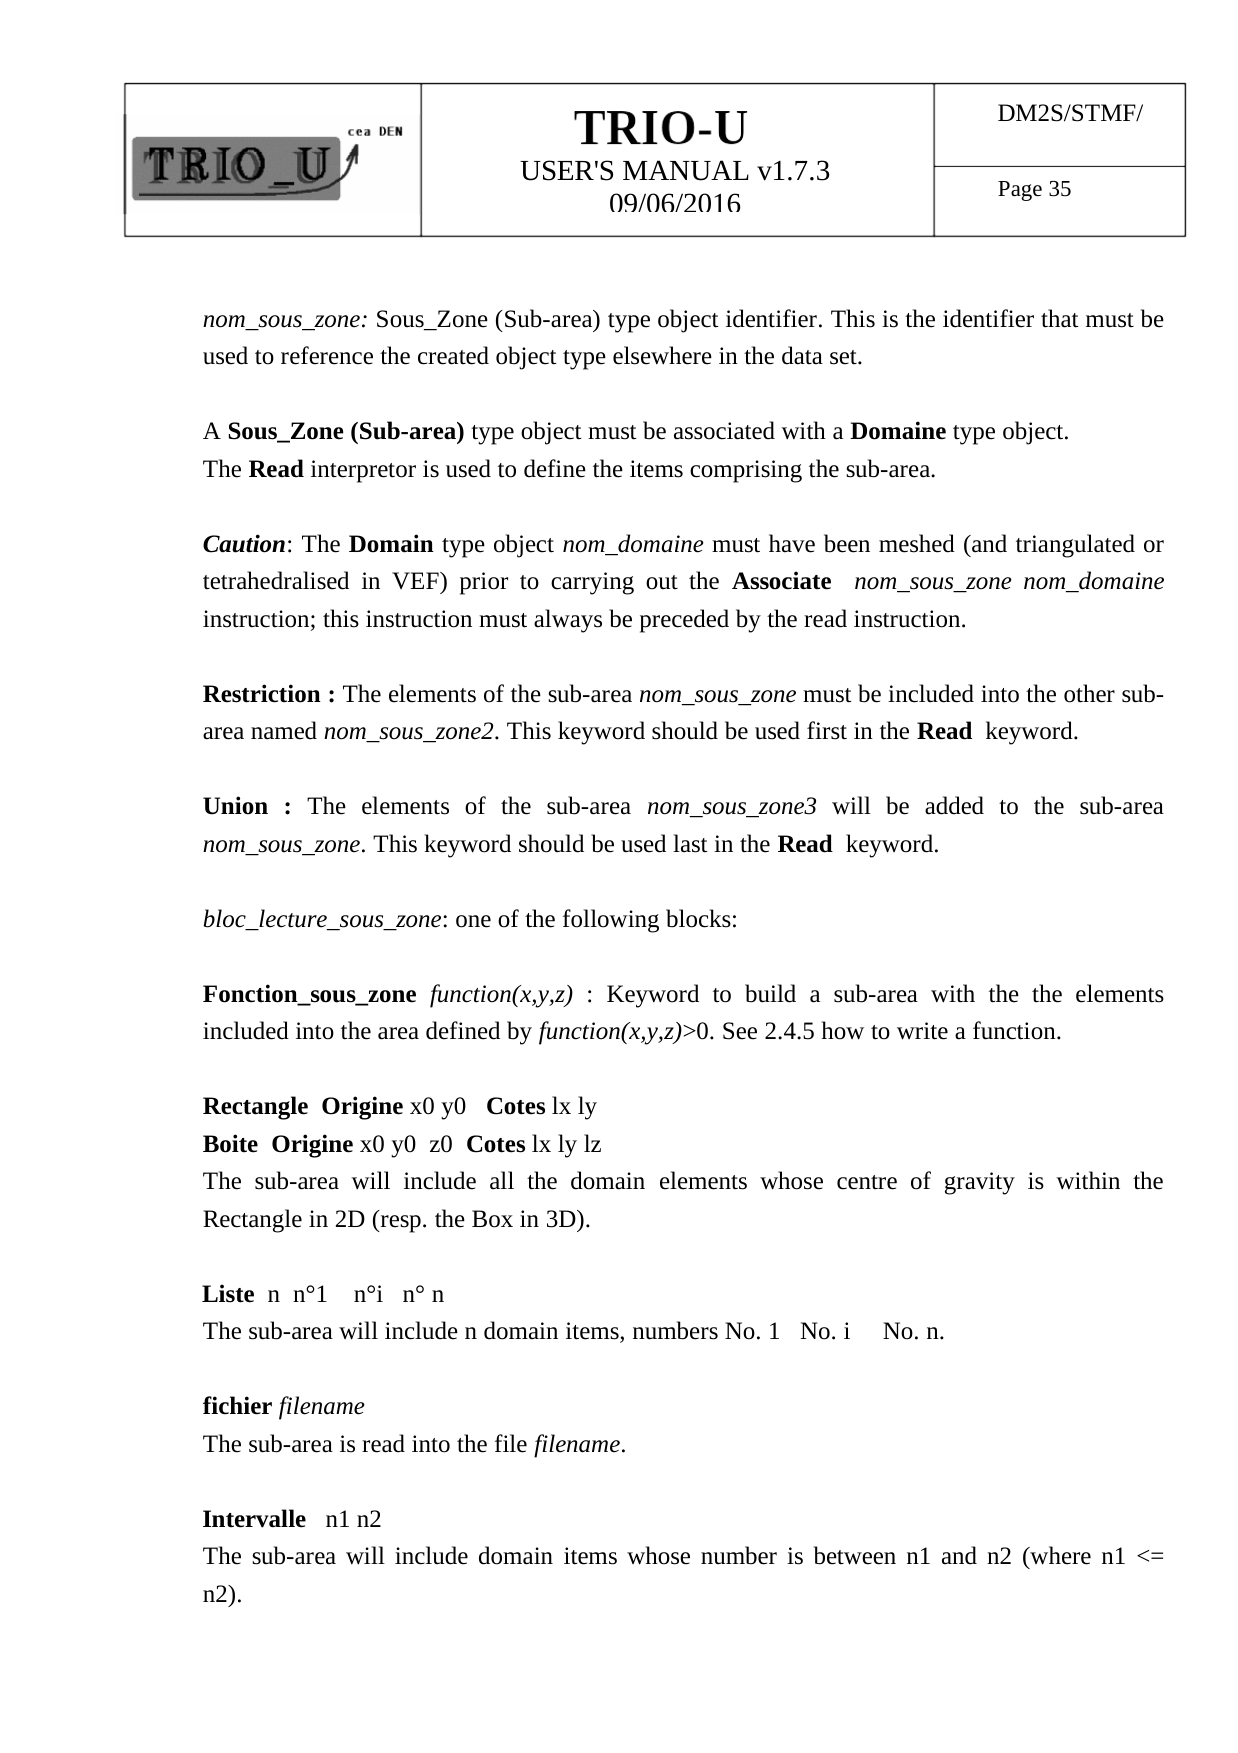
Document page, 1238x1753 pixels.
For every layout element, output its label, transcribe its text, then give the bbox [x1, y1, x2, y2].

text The sub-area will include n domain items, numbers No. 1 No. i No. n. [203, 1308, 1165, 1345]
text Boite Origine x0 y0 z0 Cotes lx ly lz [203, 1120, 1165, 1158]
text Intervalle n1 n2 [115, 1495, 1165, 1533]
text fichier filename [203, 1383, 1165, 1420]
text The Read interpretor is used to define the items comprising the sub-area. [203, 445, 1165, 483]
text The sub-area will include all the domain elements whose centre of gravity is within the Rectangle in 2D (resp. the Box in 3D). [203, 1158, 1165, 1233]
text Fonction_sous_zone function(x,y,z) : Keyword to build a sub-area with the the elements included into the area defined by function(x,y,z)>0. See 2.4.5 how to write a function. [203, 970, 1165, 1045]
text bloc_lecture_sous_zone: one of the following blocks: [203, 895, 1165, 933]
text Union : The elements of the sub-area nom_sous_zone3 will be added to the sub-area nom_sous_zone. This keyword should be used last in the Read keyword. [203, 783, 1165, 858]
text The sub-area is read into the file filename. [203, 1420, 1165, 1458]
text nom_sous_zone: Sous_Zone (Sub-area) type object identifier. This is the identifier that must be used to reference the created object type elsewhere in the data set. [203, 295, 1165, 370]
text Restriction : The elements of the sub-area nom_sous_zone must be included into the other sub-area named nom_sous_zone2. This keyword should be used first in the Read keyword. [203, 670, 1165, 745]
text A Sous_Zone (Sub-area) type object must be associated with a Domaine type object. [203, 408, 1165, 445]
text Caution: The Domain type object nom_domaine must have been meshed (and triangulated or tetrahedralised in VEF) prior to carrying out the Associate nom_sous_zone nom_domaine instruction; this instruction must always be preceded by the read instruction. [203, 520, 1165, 633]
text The sub-area will include domain items whose number is between n1 and n2 (where n1 <= n2). [203, 1533, 1165, 1608]
text Liste n n°1 n°i n° n [115, 1270, 1165, 1308]
text Rectangle Origine x0 y0 Cotes lx ly [203, 1083, 1165, 1120]
